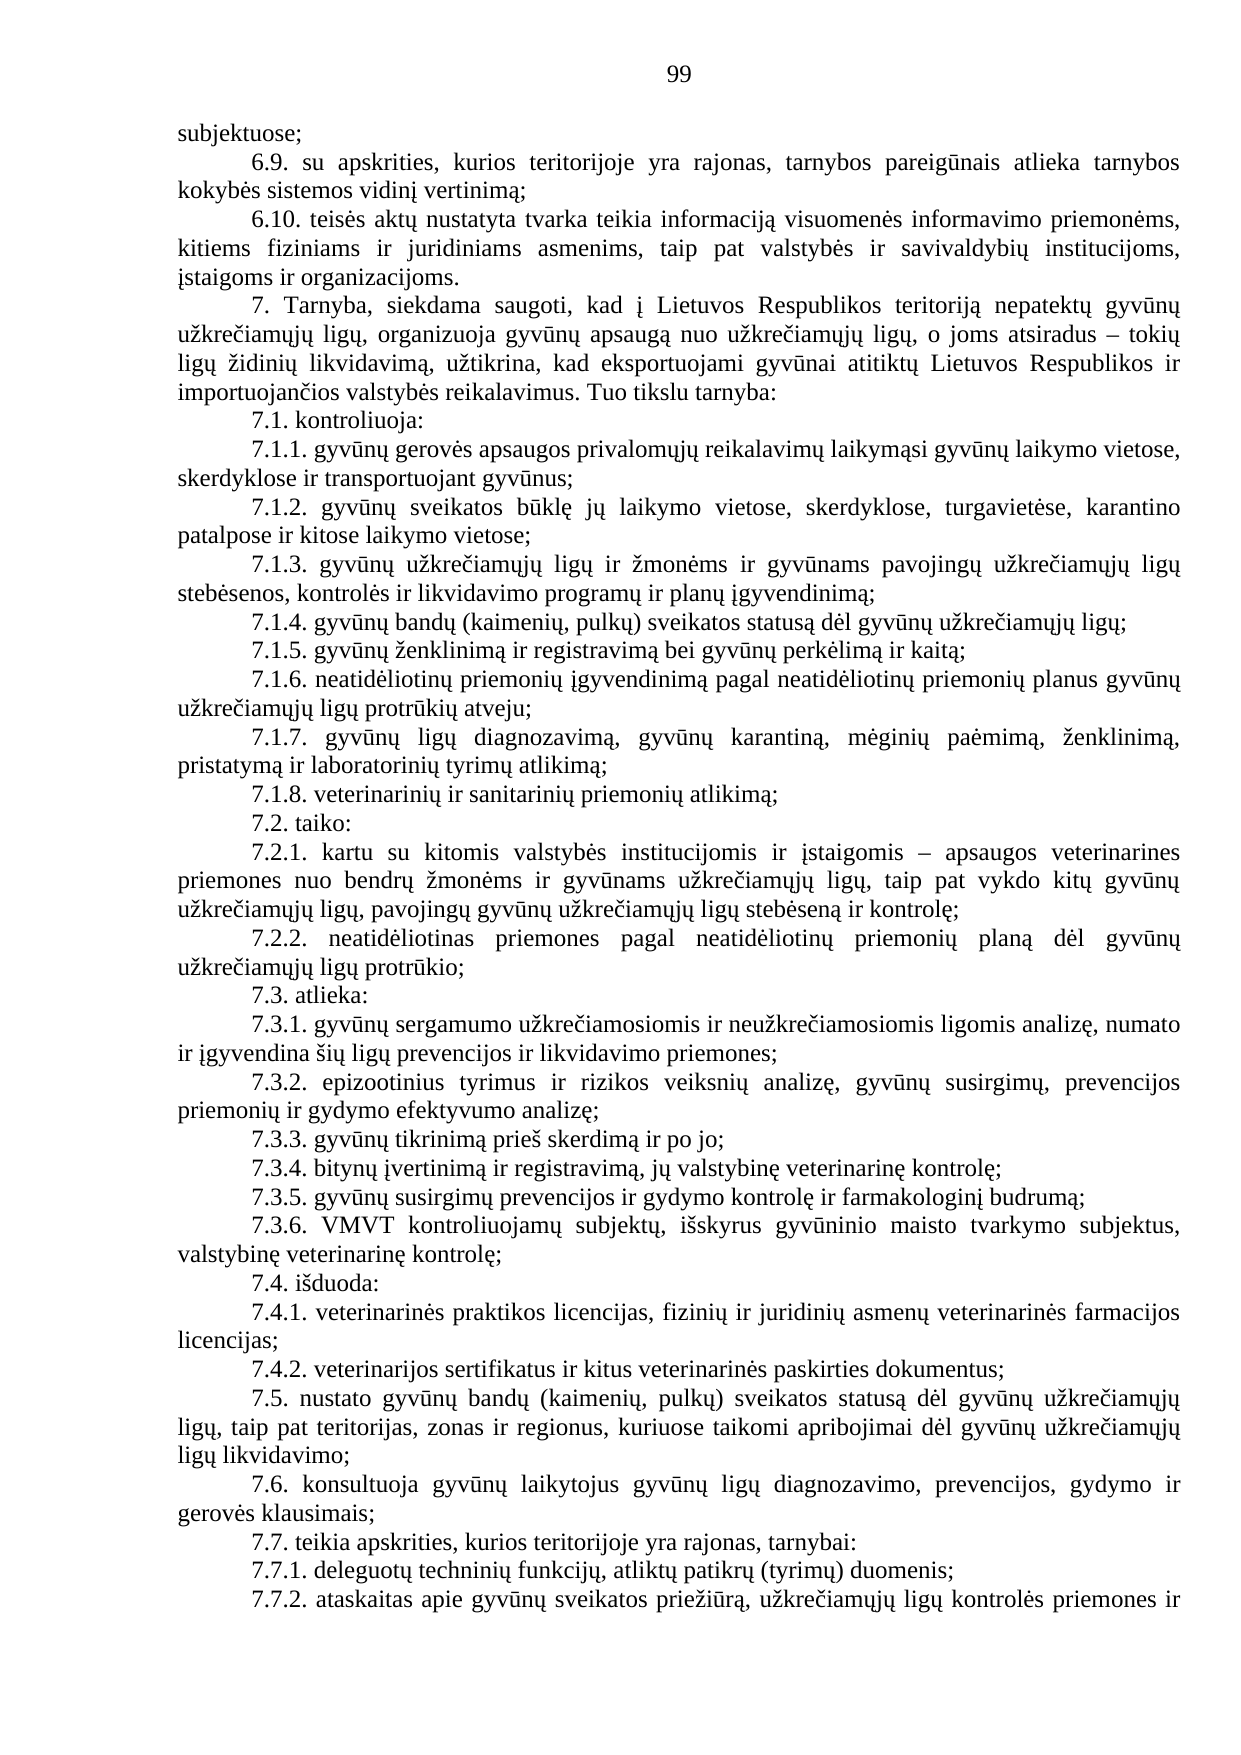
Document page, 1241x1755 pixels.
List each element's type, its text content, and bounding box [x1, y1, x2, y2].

text 7.3.1. gyvūnų sergamumo užkrečiamosiomis ir neužkrečiamosiomis ligomis analizę, numato ir įgyvendina šių ligų prevencijos ir likvidavimo priemones; [177, 1009, 1181, 1067]
text 7.2. taiko: [177, 808, 1181, 837]
text 7.3.2. epizootinius tyrimus ir rizikos veiksnių analizę, gyvūnų susirgimų, prevencijos priemonių ir gydymo efektyvumo analizę; [177, 1067, 1181, 1124]
text 7.7. teikia apskrities, kurios teritorijoje yra rajonas, tarnybai: [177, 1527, 1181, 1556]
text 7.1.8. veterinarinių ir sanitarinių priemonių atlikimą; [177, 779, 1181, 808]
text 7.2.1. kartu su kitomis valstybės institucijomis ir įstaigomis – apsaugos veterinarines priemones nuo bendrų žmonėms ir gyvūnams užkrečiamųjų ligų, taip pat vykdo kitų gyvūnų užkrečiamųjų ligų, pavojingų gyvūnų užkrečiamųjų ligų stebėseną ir kontrolę; [177, 837, 1181, 923]
text 7.7.1. deleguotų techninių funkcijų, atliktų patikrų (tyrimų) duomenis; [177, 1556, 1181, 1584]
text 7.3.5. gyvūnų susirgimų prevencijos ir gydymo kontrolę ir farmakologinį budrumą; [177, 1182, 1181, 1211]
text 7.1.3. gyvūnų užkrečiamųjų ligų ir žmonėms ir gyvūnams pavojingų užkrečiamųjų ligų stebėsenos, kontrolės ir likvidavimo programų ir planų įgyvendinimą; [177, 549, 1181, 607]
text 7.1.6. neatidėliotinų priemonių įgyvendinimą pagal neatidėliotinų priemonių planus gyvūnų užkrečiamųjų ligų protrūkių atveju; [177, 664, 1181, 722]
text 7.3. atlieka: [177, 981, 1181, 1009]
text 7. Tarnyba, siekdama saugoti, kad į Lietuvos Respublikos teritoriją nepatektų gyvūnų užkrečiamųjų ligų, organizuoja gyvūnų apsaugą nuo užkrečiamųjų ligų, o joms atsiradus – tokių ligų židinių likvidavimą, užtikrina, kad eksportuojami gyvūnai atitiktų Lietuvos Respublikos ir importuojančios valstybės reikalavimus. Tuo tikslu tarnyba: [177, 291, 1181, 406]
text subjektuose; [177, 118, 1181, 147]
text 7.1.1. gyvūnų gerovės apsaugos privalomųjų reikalavimų laikymąsi gyvūnų laikymo vietose, skerdyklose ir transportuojant gyvūnus; [177, 434, 1181, 492]
text 6.10. teisės aktų nustatyta tvarka teikia informaciją visuomenės informavimo priemonėms, kitiems fiziniams ir juridiniams asmenims, taip pat valstybės ir savivaldybių institucijoms, įstaigoms ir organizacijoms. [177, 204, 1181, 291]
text 7.7.2. ataskaitas apie gyvūnų sveikatos priežiūrą, užkrečiamųjų ligų kontrolės priemones ir [177, 1584, 1181, 1613]
text 7.6. konsultuoja gyvūnų laikytojus gyvūnų ligų diagnozavimo, prevencijos, gydymo ir gerovės klausimais; [177, 1469, 1181, 1527]
text 7.1.4. gyvūnų bandų (kaimenių, pulkų) sveikatos statusą dėl gyvūnų užkrečiamųjų ligų; [177, 607, 1181, 636]
text 7.1.5. gyvūnų ženklinimą ir registravimą bei gyvūnų perkėlimą ir kaitą; [177, 636, 1181, 664]
text 7.1.2. gyvūnų sveikatos būklę jų laikymo vietose, skerdyklose, turgavietėse, karantino patalpose ir kitose laikymo vietose; [177, 492, 1181, 549]
text 7.5. nustato gyvūnų bandų (kaimenių, pulkų) sveikatos statusą dėl gyvūnų užkrečiamųjų ligų, taip pat teritorijas, zonas ir regionus, kuriuose taikomi apribojimai dėl gyvūnų užkrečiamųjų ligų likvidavimo; [177, 1383, 1181, 1469]
text 7.1. kontroliuoja: [177, 406, 1181, 434]
text 6.9. su apskrities, kurios teritorijoje yra rajonas, tarnybos pareigūnais atlieka tarnybos kokybės sistemos vidinį vertinimą; [177, 147, 1181, 204]
text 7.3.4. bitynų įvertinimą ir registravimą, jų valstybinę veterinarinę kontrolę; [177, 1153, 1181, 1182]
text 7.2.2. neatidėliotinas priemones pagal neatidėliotinų priemonių planą dėl gyvūnų užkrečiamųjų ligų protrūkio; [177, 923, 1181, 981]
text 7.4. išduoda: [177, 1268, 1181, 1297]
text 7.1.7. gyvūnų ligų diagnozavimą, gyvūnų karantiną, mėginių paėmimą, ženklinimą, pristatymą ir laboratorinių tyrimų atlikimą; [177, 722, 1181, 779]
text 7.4.1. veterinarinės praktikos licencijas, fizinių ir juridinių asmenų veterinarinės farmacijos licencijas; [177, 1297, 1181, 1354]
text 7.3.3. gyvūnų tikrinimą prieš skerdimą ir po jo; [177, 1124, 1181, 1153]
text 7.4.2. veterinarijos sertifikatus ir kitus veterinarinės paskirties dokumentus; [177, 1354, 1181, 1383]
text 7.3.6. VMVT kontroliuojamų subjektų, išskyrus gyvūninio maisto tvarkymo subjektus, valstybinę veterinarinę kontrolę; [177, 1211, 1181, 1268]
